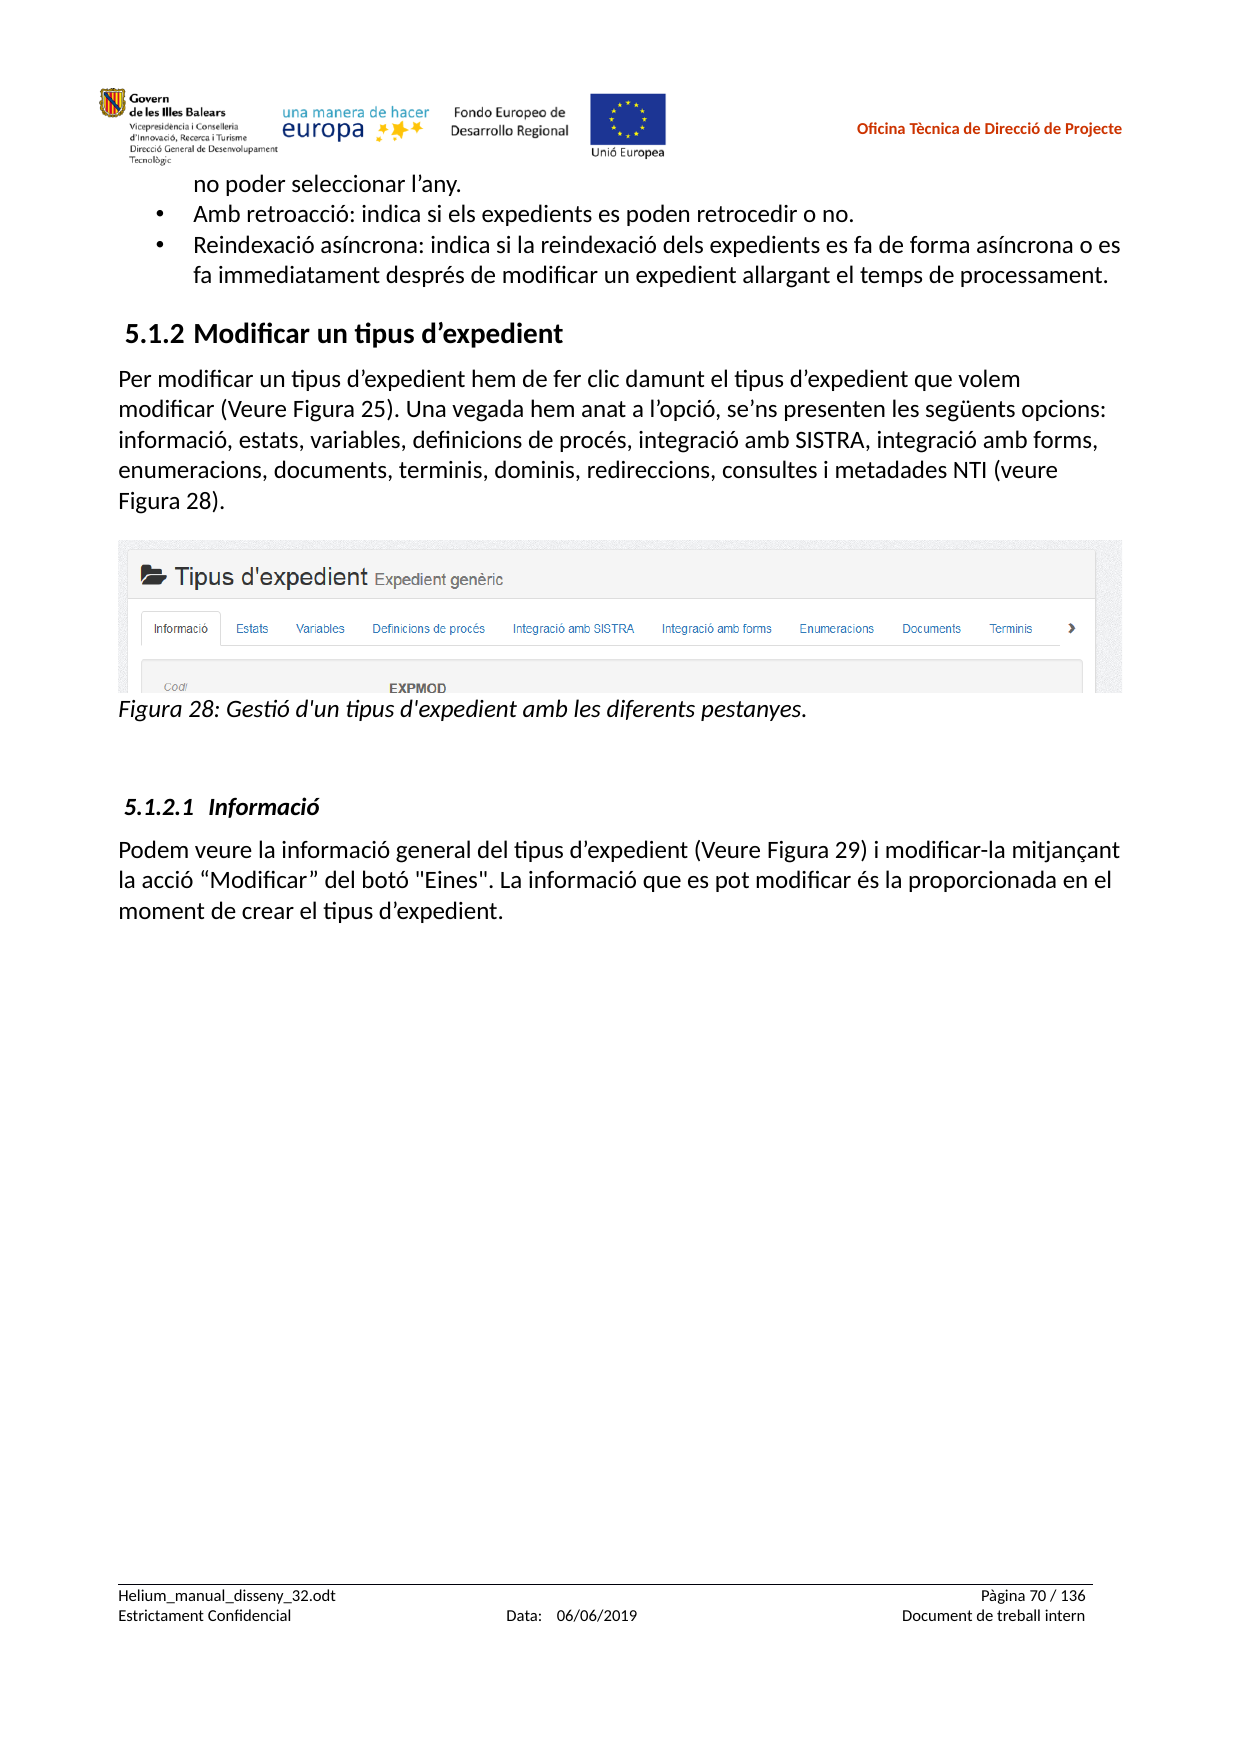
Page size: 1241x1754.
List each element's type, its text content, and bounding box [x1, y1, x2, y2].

picture [99, 87, 668, 166]
subtitle Modificar un tipus d’expedient [118, 315, 1122, 351]
list Reindexació asíncrona: indica si la reindexació dels expedients es fa de forma asíncrona o es fa immediatament després de modificar un expedient allargant el temps de processament. [156, 229, 1122, 290]
text Podem veure la informació general del tipus d’expedient (Veure Figura 29) i modificar-la mitjançant la acció “Modificar” del botó "Eines". La informació que es pot modificar és la proporcionada en el moment de crear el tipus d’expedient. [118, 834, 1122, 926]
text Per modificar un tipus d’expedient hem de fer clic damunt el tipus d’expedient que volem modificar (Veure Figura 25). Una vegada hem anat a l’opció, se’ns presenten les següents opcions: informació, estats, variables, definicions de procés, integració amb SISTRA, integració amb forms, enumeracions, documents, terminis, dominis, redireccions, consultes i metadades NTI (veure Figura 28). [118, 363, 1122, 516]
list Amb retroacció: indica si els expedients es poden retrocedir o no. [156, 198, 1122, 229]
subtitle Informació [118, 791, 1122, 822]
list no poder seleccionar l’any. [156, 168, 1122, 198]
text Figura 28: Gestió d'un tipus d'expedient amb les diferents pestanyes. [118, 693, 1122, 723]
picture [118, 540, 1123, 693]
